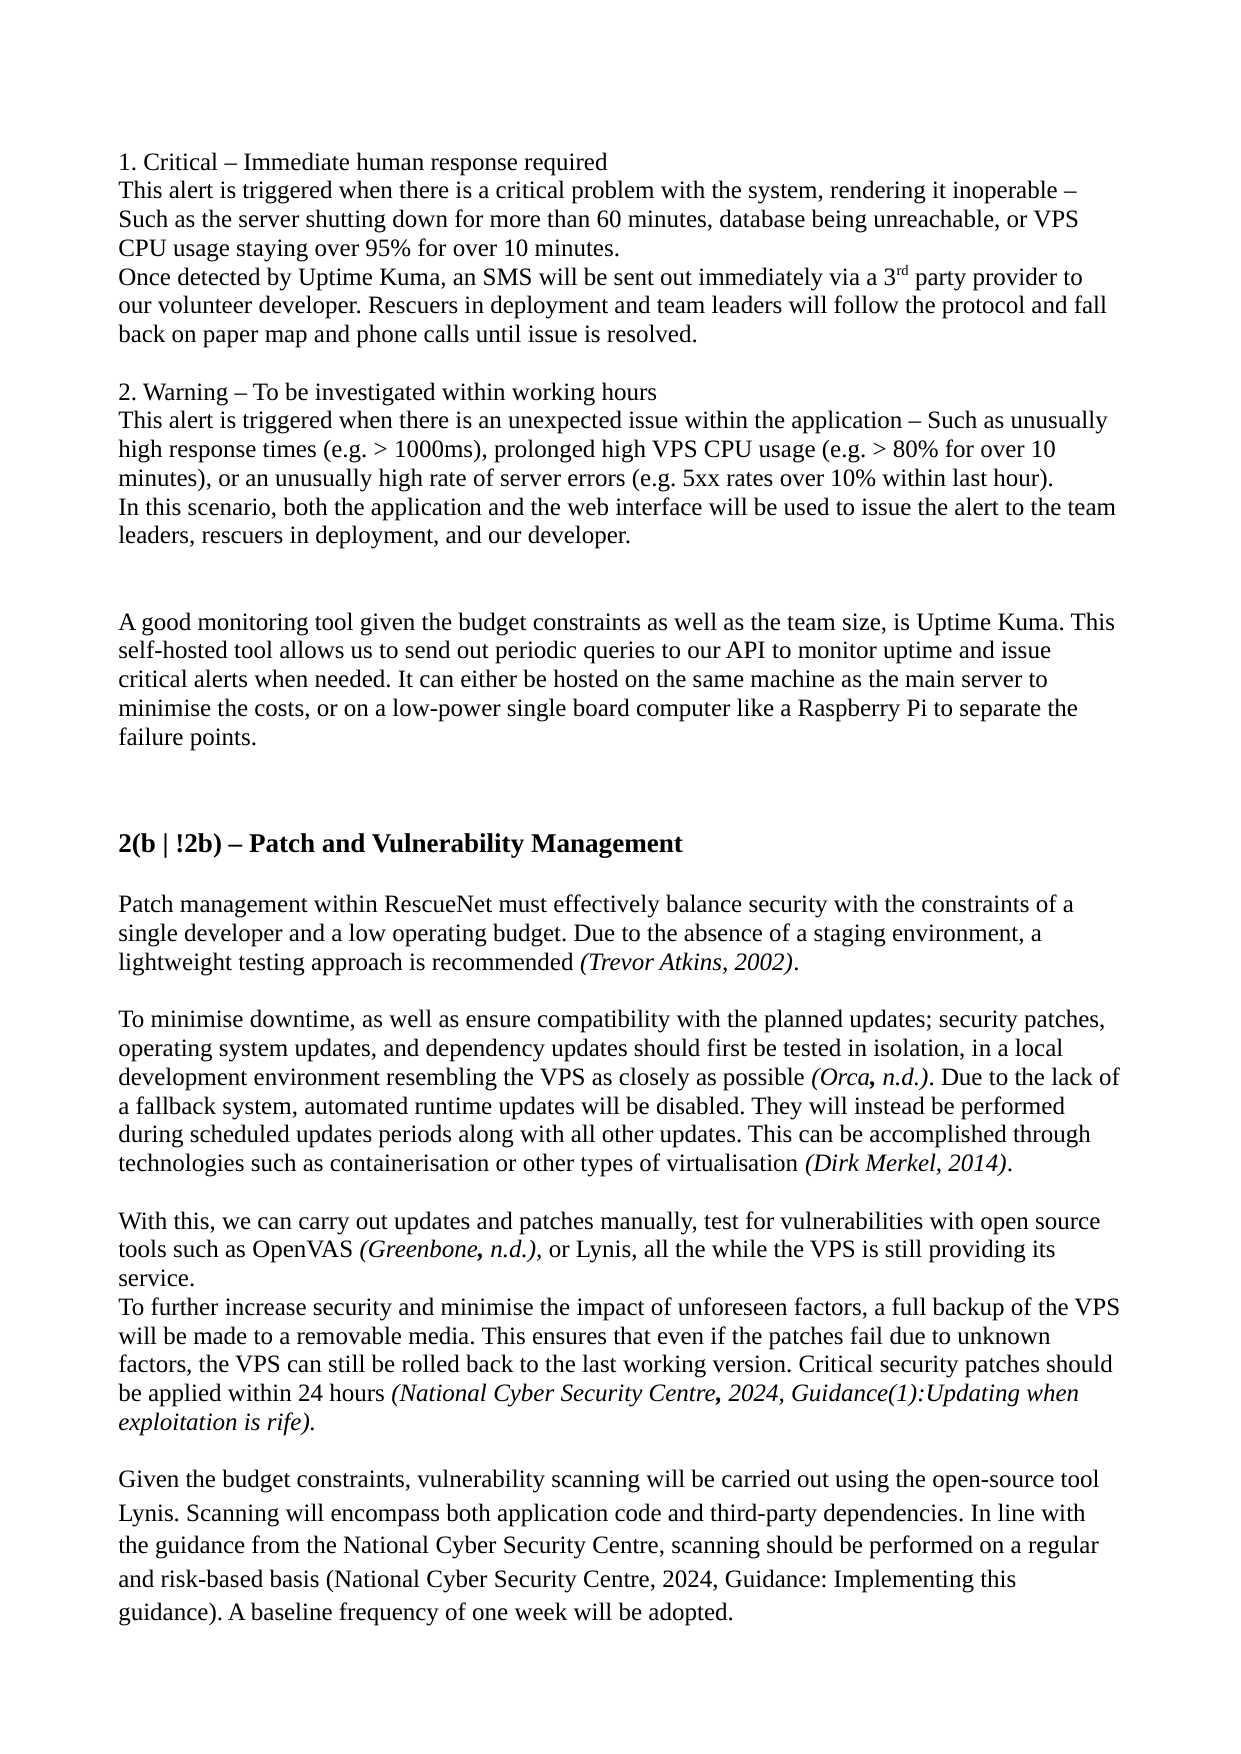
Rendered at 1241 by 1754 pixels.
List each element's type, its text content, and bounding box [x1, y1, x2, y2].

text With this, we can carry out updates and patches manually, test for vulnerabilities with open source tools such as OpenVAS (Greenbone, n.d.), or Lynis, all the while the VPS is still providing its service. [118, 1206, 1122, 1292]
text 1. Critical – Immediate human response required [118, 147, 1122, 176]
text 2(b | !2b) – Patch and Vulnerability Management [118, 827, 1122, 858]
text This alert is triggered when there is a critical problem with the system, rendering it inoperable – Such as the server shutting down for more than 60 minutes, database being unreachable, or VPS CPU usage staying over 95% for over 10 minutes. [118, 176, 1122, 262]
text Given the budget constraints, vulnerability scanning will be carried out using the open-source tool Lynis. Scanning will encompass both application code and third-party dependencies. In line with the guidance from the National Cyber Security Centre, scanning should be performed on a regular and risk-based basis (National Cyber Security Centre, 2024, Guidance: Implementing this guidance). A baseline frequency of one week will be adopted. [118, 1464, 1122, 1625]
text To minimise downtime, as well as ensure compatibility with the planned updates; security patches, operating system updates, and dependency updates should first be tested in isolation, in a local development environment resembling the VPS as closely as possible (Orca, n.d.). Due to the lack of a fallback system, automated runtime updates will be disabled. They will instead be performed during scheduled updates periods along with all other updates. This can be accomplished through technologies such as containerisation or other types of virtualisation (Dirk Merkel, 2014). [118, 1004, 1122, 1177]
text This alert is triggered when there is an unexpected issue within the application – Such as unusually high response times (e.g. > 1000ms), prolonged high VPS CPU usage (e.g. > 80% for over 10 minutes), or an unusually high rate of server errors (e.g. 5xx rates over 10% within last hour). [118, 406, 1122, 492]
text 2. Warning – To be investigated within working hours [118, 377, 1122, 406]
text To further increase security and minimise the impact of unforeseen factors, a full backup of the VPS will be made to a removable media. This ensures that even if the patches fail due to unknown factors, the VPS can still be rolled back to the last working version. Critical security patches should be applied within 24 hours (National Cyber Security Centre, 2024, Guidance(1):Updating when exploitation is rife). [118, 1292, 1122, 1436]
text Patch management within RescueNet must effectively balance security with the constraints of a single developer and a low operating budget. Due to the absence of a staging environment, a lightweight testing approach is recommended (Trevor Atkins, 2002). [118, 889, 1122, 976]
text A good monitoring tool given the budget constraints as well as the team size, is Uptime Kuma. This self-hosted tool allows us to send out periodic queries to our API to monitor uptime and issue critical alerts when needed. It can either be hosted on the same machine as the main server to minimise the costs, or on a low-power single board computer like a Raspberry Pi to separate the failure points. [118, 607, 1122, 751]
text In this scenario, both the application and the web interface will be used to issue the alert to the team leaders, rescuers in deployment, and our developer. [118, 492, 1122, 549]
text Once detected by Uptime Kuma, an SMS will be sent out immediately via a 3rd party provider to our volunteer developer. Rescuers in deployment and team leaders will follow the protocol and fall back on paper map and phone calls until issue is resolved. [118, 262, 1122, 348]
